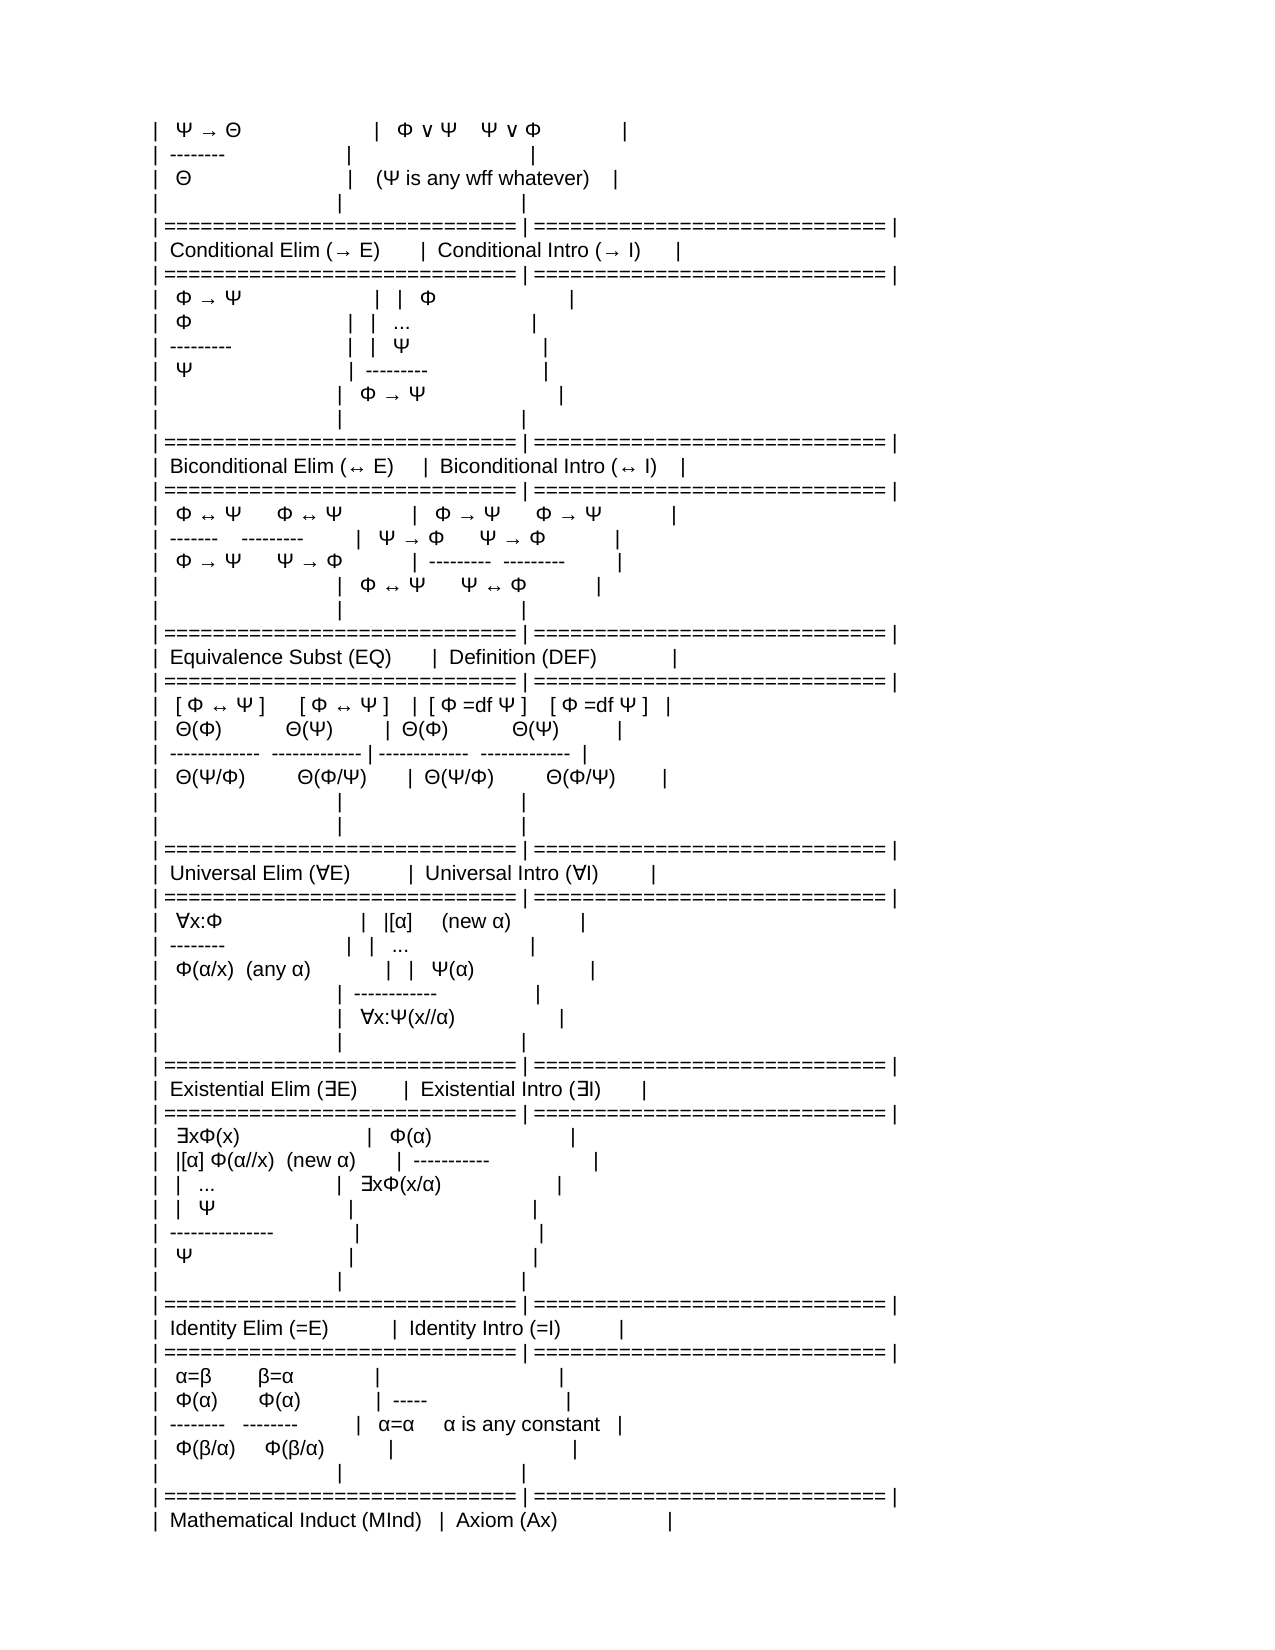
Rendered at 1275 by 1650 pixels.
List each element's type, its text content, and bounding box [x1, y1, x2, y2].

text | Φ | | ... | [118, 310, 1157, 334]
text | | | [118, 406, 1157, 429]
text | ============================= | ============================= | [118, 429, 1157, 453]
text | ============================= | ============================= | [118, 1052, 1157, 1076]
text | Ψ → Θ | Φ ∨ Ψ Ψ ∨ Φ | [118, 118, 1157, 142]
text | Existential Elim (∃E) | Existential Intro (∃I) | [118, 1076, 1157, 1100]
text | -------- | | [118, 142, 1157, 166]
text | | Φ ↔ Ψ Ψ ↔ Φ | [118, 573, 1157, 597]
text | | | [118, 597, 1157, 621]
text | ============================= | ============================= | [118, 214, 1157, 238]
text | Identity Elim (=E) | Identity Intro (=I) | [118, 1316, 1157, 1340]
text | Φ(α/x) (any α) | | Ψ(α) | [118, 957, 1157, 981]
text | | | [118, 1268, 1157, 1292]
text | [ Φ ↔ Ψ ] [ Φ ↔ Ψ ] | [ Φ =df Ψ ] [ Φ =df Ψ ] | [118, 693, 1157, 717]
text | | | [118, 1460, 1157, 1484]
text | -------- | | ... | [118, 933, 1157, 957]
text | ============================= | ============================= | [118, 1340, 1157, 1364]
text | | ------------ | [118, 981, 1157, 1004]
text | ∀x:Φ | |[α] (new α) | [118, 909, 1157, 933]
text | Φ → Ψ | | Φ | [118, 286, 1157, 310]
text | | | [118, 789, 1157, 813]
text | Φ(β/α) Φ(β/α) | | [118, 1436, 1157, 1460]
text | Ψ | | [118, 1244, 1157, 1268]
text | ============================= | ============================= | [118, 477, 1157, 501]
text | Conditional Elim (→ E) | Conditional Intro (→ I) | [118, 238, 1157, 262]
text | Θ | (Ψ is any wff whatever) | [118, 166, 1157, 190]
text | ============================= | ============================= | [118, 885, 1157, 909]
text | |[α] Φ(α//x) (new α) | ----------- | [118, 1148, 1157, 1172]
text | | ... | ∃xΦ(x/α) | [118, 1172, 1157, 1196]
text | Θ(Ψ/Φ) Θ(Φ/Ψ) | Θ(Ψ/Φ) Θ(Φ/Ψ) | [118, 765, 1157, 789]
text | | | [118, 813, 1157, 837]
text | ∃xΦ(x) | Φ(α) | [118, 1124, 1157, 1148]
text | --------- | | Ψ | [118, 334, 1157, 358]
text | | | [118, 1028, 1157, 1052]
text | ============================= | ============================= | [118, 837, 1157, 861]
text | | Φ → Ψ | [118, 382, 1157, 406]
text | α=β β=α | | [118, 1364, 1157, 1388]
text | Equivalence Subst (EQ) | Definition (DEF) | [118, 645, 1157, 669]
text | ============================= | ============================= | [118, 262, 1157, 286]
text | Ψ | --------- | [118, 358, 1157, 382]
text | Φ → Ψ Ψ → Φ | --------- --------- | [118, 549, 1157, 573]
text | | ∀x:Ψ(x//α) | [118, 1004, 1157, 1028]
text | ============================= | ============================= | [118, 669, 1157, 693]
text | ============================= | ============================= | [118, 1484, 1157, 1508]
text | Mathematical Induct (MInd) | Axiom (Ax) | [118, 1508, 1157, 1532]
text | | | [118, 190, 1157, 214]
text | Φ ↔ Ψ Φ ↔ Ψ | Φ → Ψ Φ → Ψ | [118, 501, 1157, 525]
text | ============================= | ============================= | [118, 621, 1157, 645]
text | ------- --------- | Ψ → Φ Ψ → Φ | [118, 525, 1157, 549]
text | ============================= | ============================= | [118, 1100, 1157, 1124]
text | Φ(α) Φ(α) | ----- | [118, 1388, 1157, 1412]
text | ------------- ------------- | ------------- ------------- | [118, 741, 1157, 765]
text | Biconditional Elim (↔ E) | Biconditional Intro (↔ I) | [118, 453, 1157, 477]
text | --------------- | | [118, 1220, 1157, 1244]
text | -------- -------- | α=α α is any constant | [118, 1412, 1157, 1436]
text | ============================= | ============================= | [118, 1292, 1157, 1316]
text | Universal Elim (∀E) | Universal Intro (∀I) | [118, 861, 1157, 885]
text | Θ(Φ) Θ(Ψ) | Θ(Φ) Θ(Ψ) | [118, 717, 1157, 741]
text | | Ψ | | [118, 1196, 1157, 1220]
